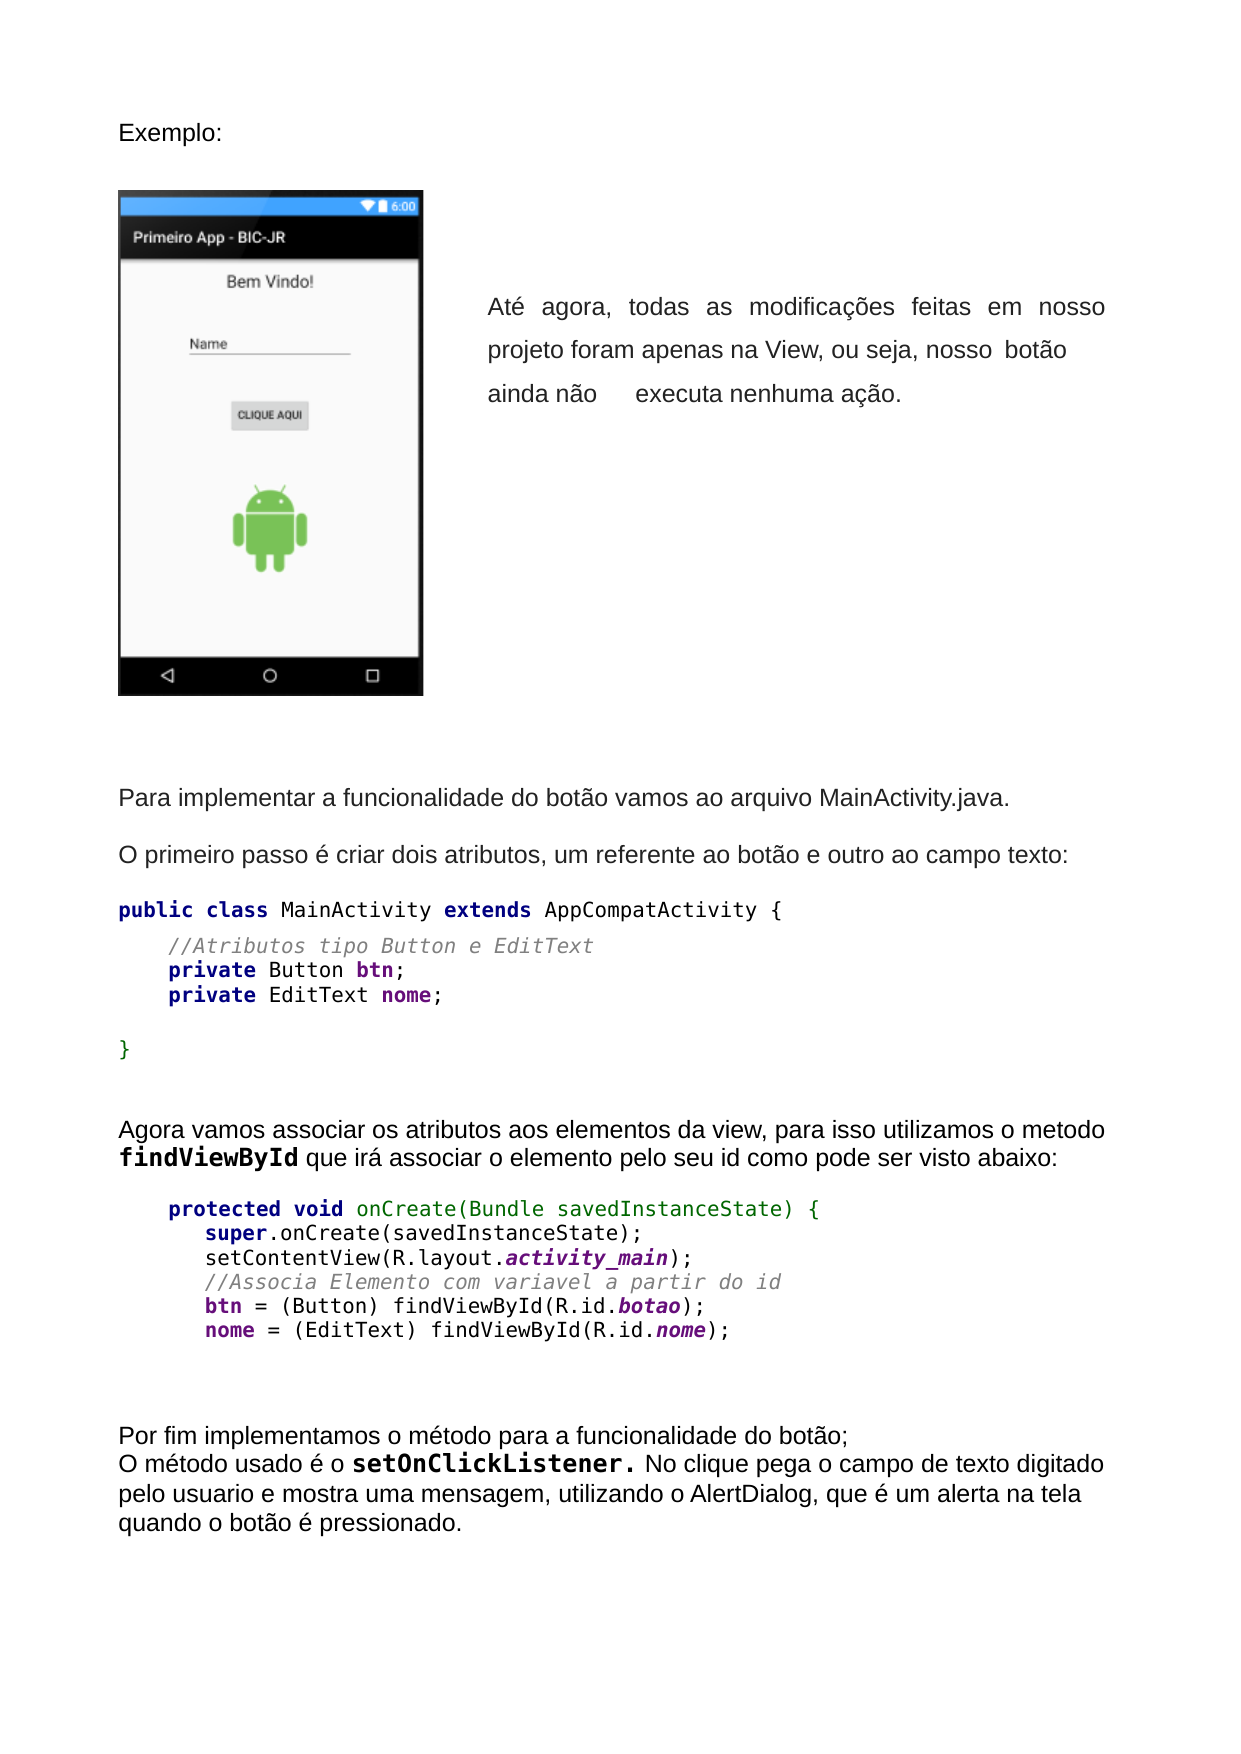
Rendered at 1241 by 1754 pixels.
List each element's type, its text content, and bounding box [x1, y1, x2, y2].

text Até agora, todas as modificações feitas em nosso projeto foram apenas na View, ou seja, nosso botão ainda não executa nenhuma ação. [424, 292, 1122, 407]
text Para implementar a funcionalidade do botão vamos ao arquivo MainActivity.java. [118, 782, 1122, 811]
text } [118, 1037, 1122, 1061]
text super.onCreate(savedInstanceState); [118, 1221, 1122, 1246]
text O primeiro passo é criar dois atributos, um referente ao botão e outro ao campo texto: [118, 840, 1122, 869]
text public class MainActivity extends AppCompatActivity { [118, 898, 1122, 922]
text setContentView(R.layout.activity_main); [118, 1246, 1122, 1270]
text btn = (Button) findViewById(R.id.botao); [118, 1294, 1122, 1318]
text //Atributos tipo Button e EditText [118, 934, 1122, 958]
text private EditText nome; [118, 983, 1122, 1007]
text protected void onCreate(Bundle savedInstanceState) { [118, 1197, 1122, 1221]
text //Associa Elemento com variavel a partir do id [118, 1270, 1122, 1294]
text Por fim implementamos o método para a funcionalidade do botão; [118, 1421, 1122, 1449]
picture [118, 190, 424, 696]
text private Button btn; [118, 958, 1122, 983]
text O método usado é o setOnClickListener. No clique pega o campo de texto digitado pelo usuario e mostra uma mensagem, utilizando o AlertDialog, que é um alerta na tela quando o botão é pressionado. [118, 1449, 1122, 1536]
text Agora vamos associar os atributos aos elementos da view, para isso utilizamos o metodo findViewById que irá associar o elemento pelo seu id como pode ser visto abaixo: [118, 1114, 1122, 1173]
text Exemplo: [118, 118, 1122, 147]
text nome = (EditText) findViewById(R.id.nome); [118, 1318, 1122, 1343]
